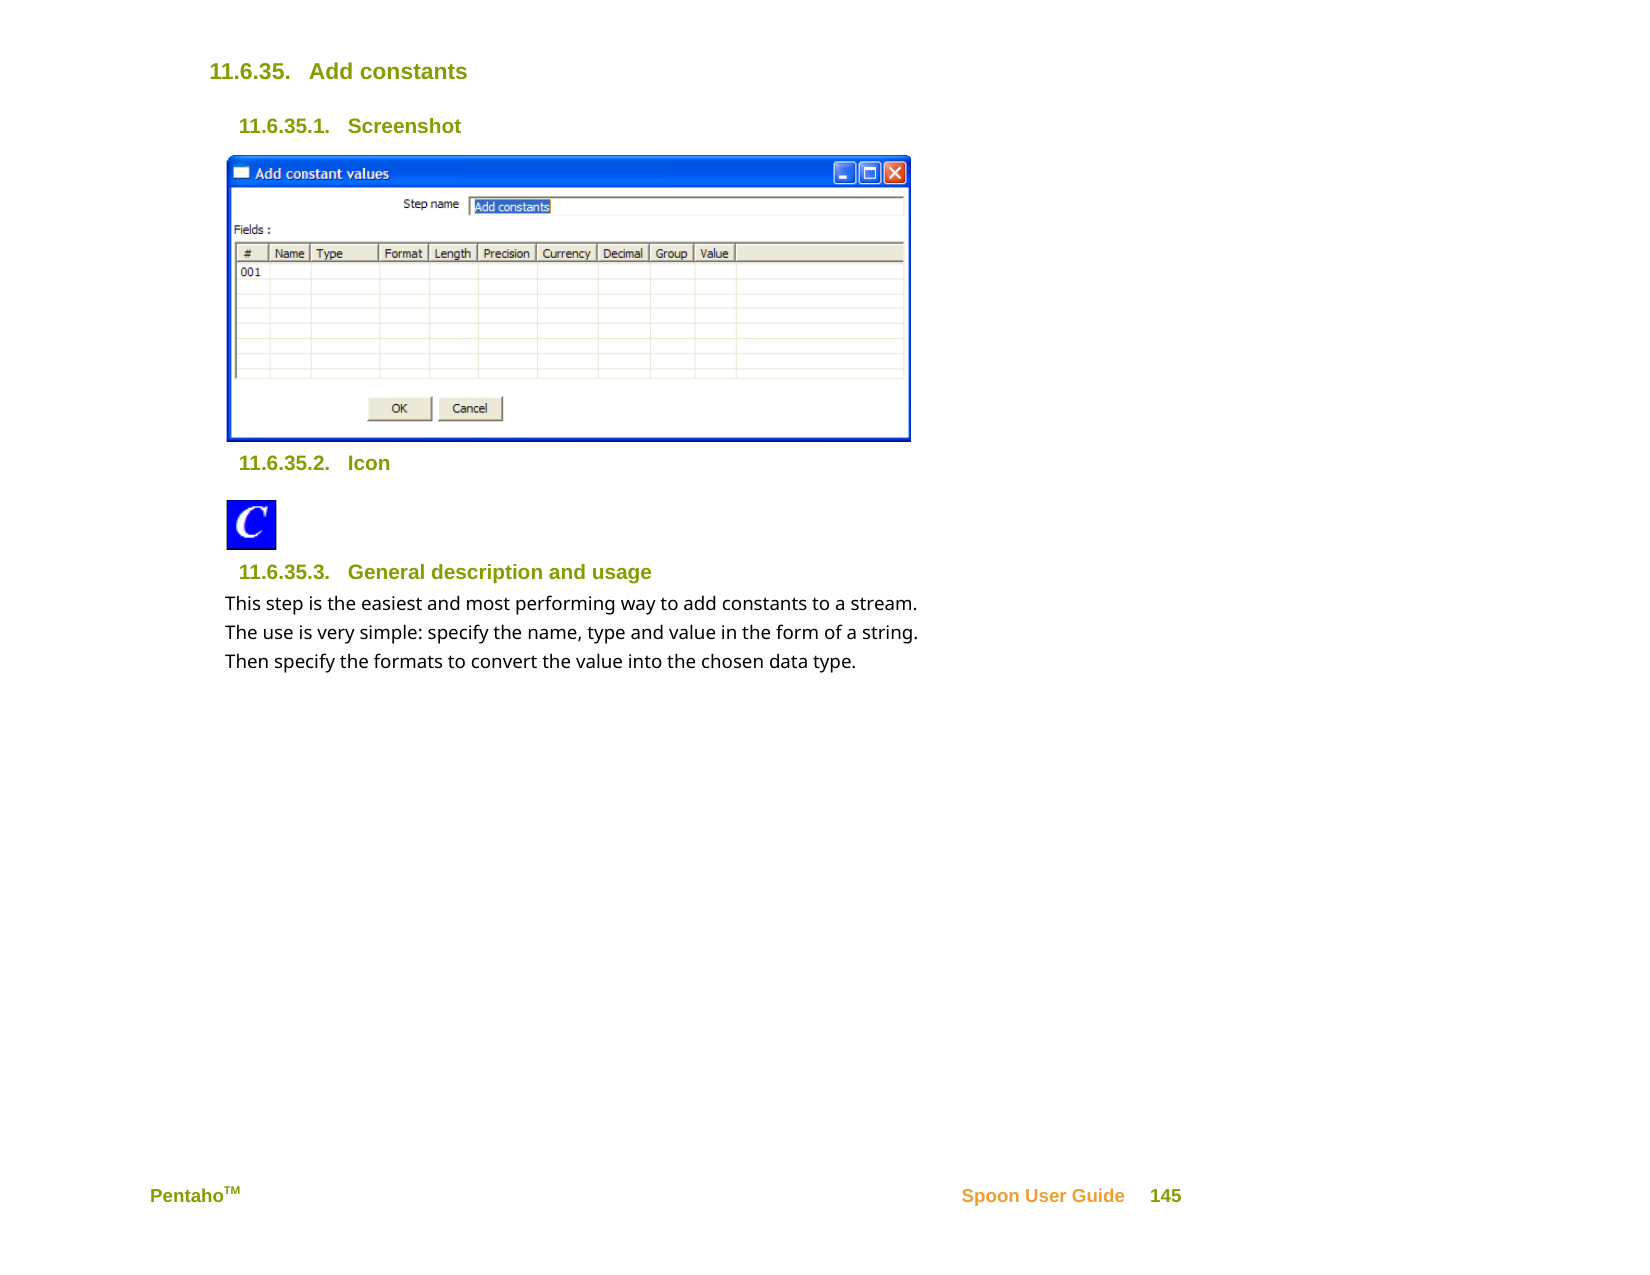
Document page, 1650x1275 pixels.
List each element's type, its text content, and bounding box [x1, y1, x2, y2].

text This step is the easiest and most performing way to add constants to a stream. [225, 587, 1500, 616]
subtitle Add constants [209, 52, 1500, 87]
text Then specify the formats to convert the value into the chosen data type. [225, 645, 1500, 674]
picture [226, 500, 277, 550]
subtitle General description and usage [239, 497, 1500, 586]
subtitle Icon [239, 159, 1500, 478]
subtitle Screenshot [239, 106, 1500, 141]
text The use is very simple: specify the name, type and value in the form of a string. [225, 616, 1500, 645]
